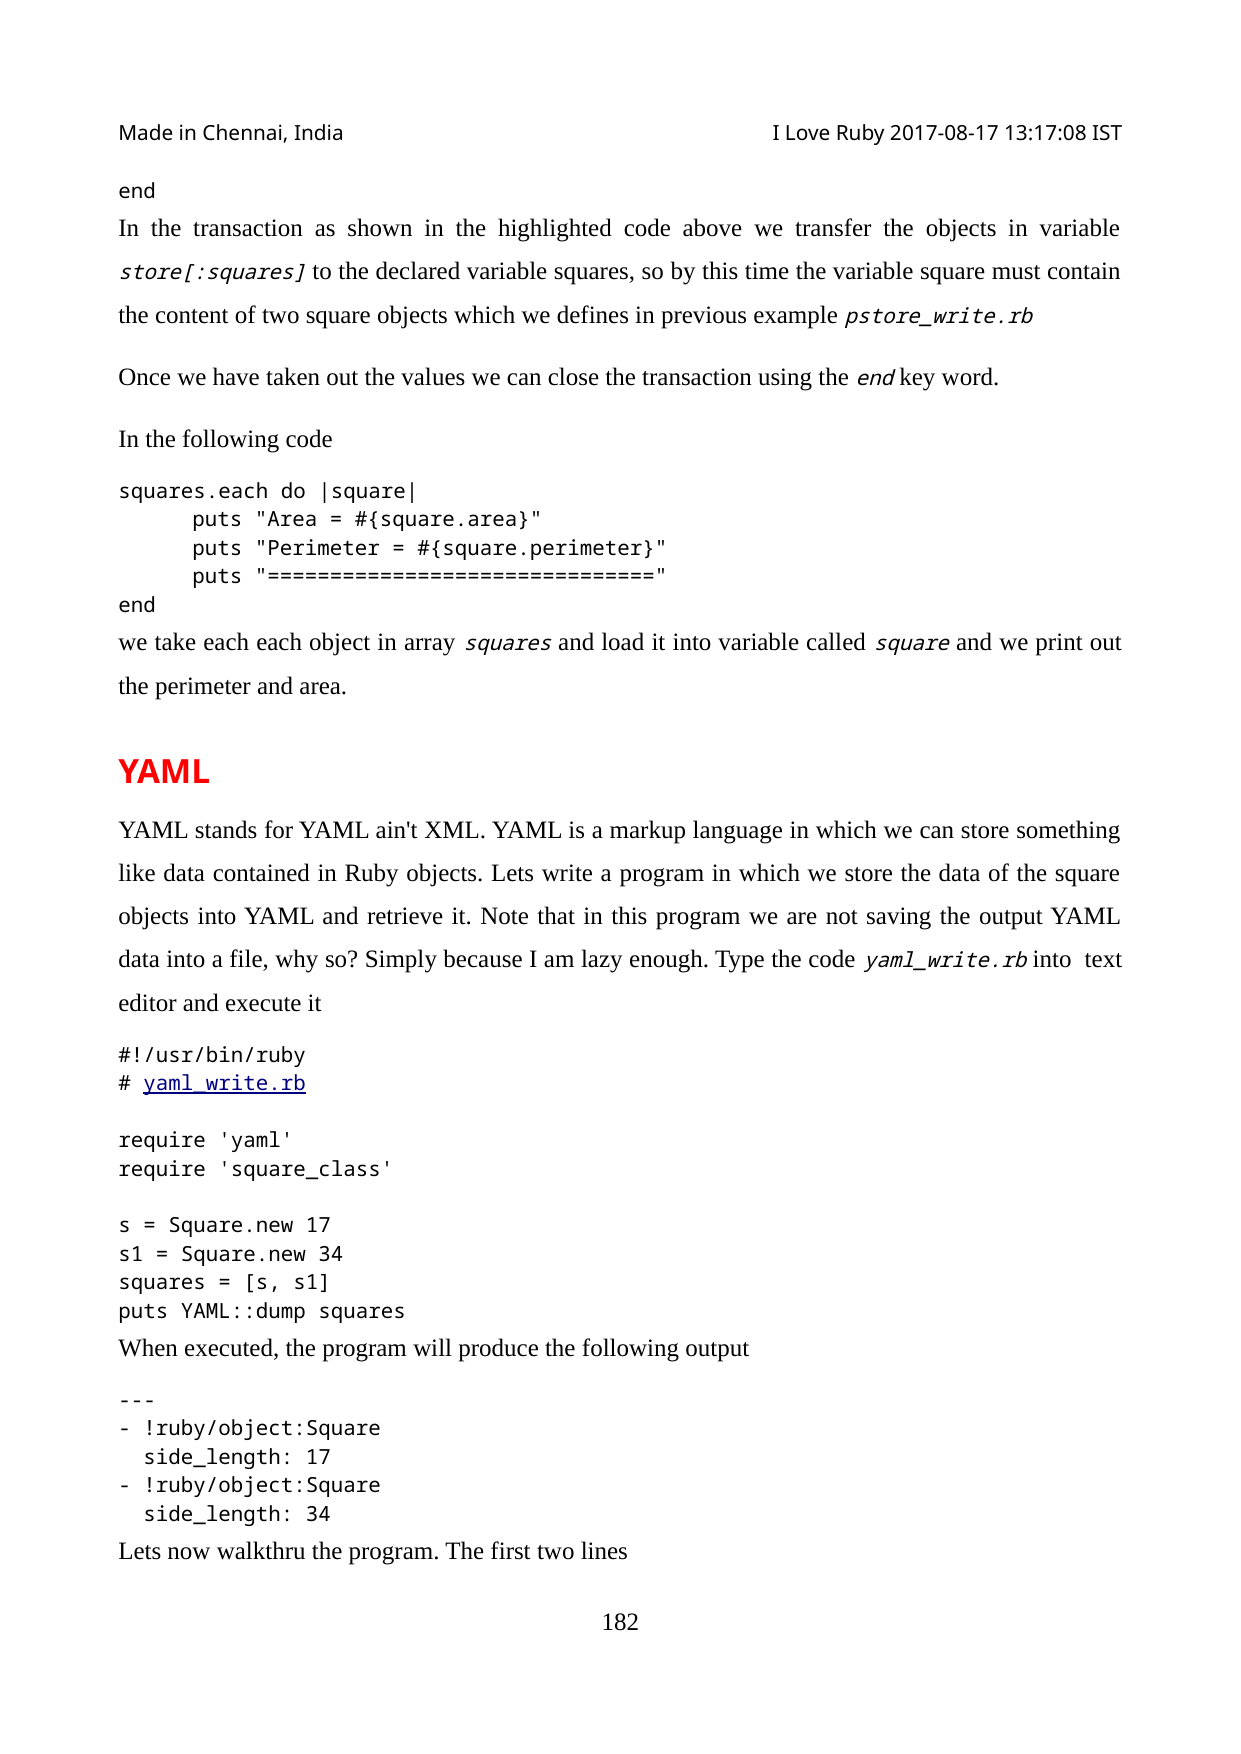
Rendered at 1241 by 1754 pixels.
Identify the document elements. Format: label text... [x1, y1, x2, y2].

text require 'yaml' [118, 1125, 1122, 1154]
text squares = [s, s1] [118, 1267, 1122, 1296]
text In the transaction as shown in the highlighted code above we transfer the objects in variable store[:squares] to the declared variable squares, so by this time the variable square must contain the content of two square objects which we defines in previous example pstore_write.rb [118, 213, 1122, 330]
text --- [118, 1385, 1122, 1413]
text end [118, 176, 1122, 204]
text require 'square_class' [118, 1154, 1122, 1182]
text #!/usr/bin/ruby [118, 1040, 1122, 1068]
text end [118, 590, 1122, 618]
text When executed, the program will produce the following output [118, 1333, 1122, 1362]
text Once we have taken out the values we can close the transaction using the end key word. [118, 362, 1122, 392]
text puts "Perimeter = #{square.perimeter}" [118, 533, 1122, 561]
text In the following code [118, 424, 1122, 453]
text s1 = Square.new 34 [118, 1239, 1122, 1267]
text puts YAML::dump squares [118, 1296, 1122, 1324]
text - !ruby/object:Square [118, 1413, 1122, 1442]
text puts "Area = #{square.area}" [118, 504, 1122, 533]
subtitle YAML [118, 748, 1122, 793]
text Lets now walkthru the program. The first two lines [118, 1536, 1122, 1565]
text - !ruby/object:Square [118, 1470, 1122, 1499]
text we take each each object in array squares and load it into variable called square and we print out the perimeter and area. [118, 627, 1122, 700]
text side_length: 34 [118, 1499, 1122, 1527]
text side_length: 17 [118, 1442, 1122, 1470]
text YAML stands for YAML ain't XML. YAML is a markup language in which we can store something like data contained in Ruby objects. Lets write a program in which we store the data of the square objects into YAML and retrieve it. Note that in this program we are not saving the output YAML data into a file, why so? Simply because I am lazy enough. Type the code yaml_write.rb into text editor and execute it [118, 815, 1122, 1017]
text # yaml_write.rb [118, 1068, 1122, 1097]
text s = Square.new 17 [118, 1211, 1122, 1239]
text puts "===============================" [118, 561, 1122, 590]
text squares.each do |square| [118, 476, 1122, 504]
